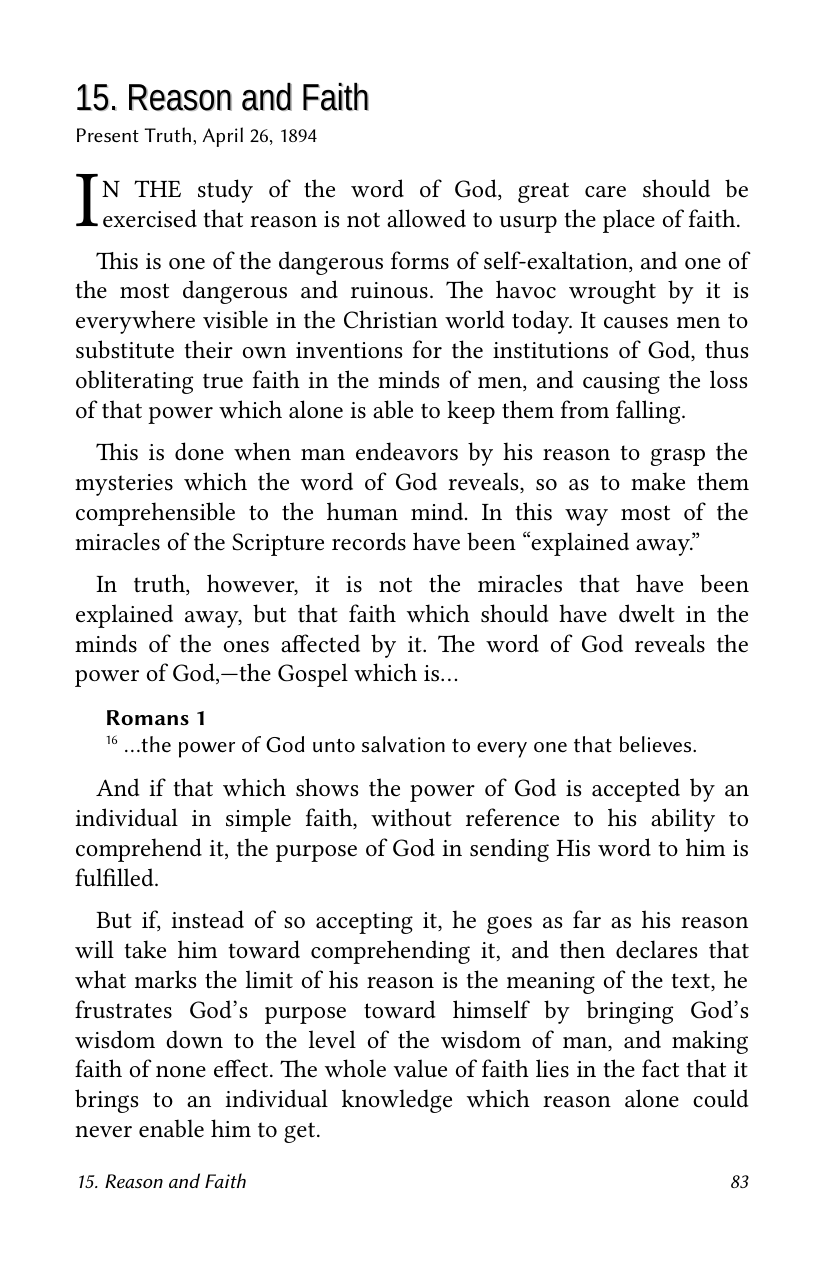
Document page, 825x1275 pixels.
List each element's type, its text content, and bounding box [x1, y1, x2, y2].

text This is done when man endeavors by his reason to grasp the mysteries which the word of God reveals, so as to make them comprehensible to the human mind. In this way most of the miracles of the Scripture records have been “explained away.” [75, 438, 750, 556]
text Present Truth, April 26, 1894 [75, 124, 750, 148]
title Reason and Faith [75, 75, 750, 118]
text 16 ...the power of God unto salvation to every one that believes. [105, 732, 720, 758]
text This is one of the dangerous forms of self-exaltation, and one of the most dangerous and ruinous. The havoc wrought by it is everywhere visible in the Christian world today. It causes men to substitute their own inventions for the institutions of God, thus obliterating true faith in the minds of men, and causing the loss of that power which alone is able to keep them from falling. [75, 247, 750, 425]
text Romans 1 [105, 704, 750, 731]
text But if, instead of so accepting it, he goes as far as his reason will take him toward comprehending it, and then declares that what marks the limit of his reason is the meaning of the text, he frustrates God’s purpose toward himself by bringing God’s wisdom down to the level of the wisdom of man, and making faith of none effect. The whole value of faith lies in the fact that it brings to an individual knowledge which reason alone could never enable him to get. [75, 906, 750, 1144]
text In truth, however, it is not the miracles that have been explained away, but that faith which should have dwelt in the minds of the ones affected by it. The word of God reveals the power of God,—the Gospel which is... [75, 570, 750, 688]
text And if that which shows the power of God is accepted by an individual in simple faith, without reference to his ability to comprehend it, the purpose of God in sending His word to him is fulfilled. [75, 774, 750, 893]
text IN THE study of the word of God, great care should be exercised that reason is not allowed to usurp the place of faith. [75, 175, 750, 233]
